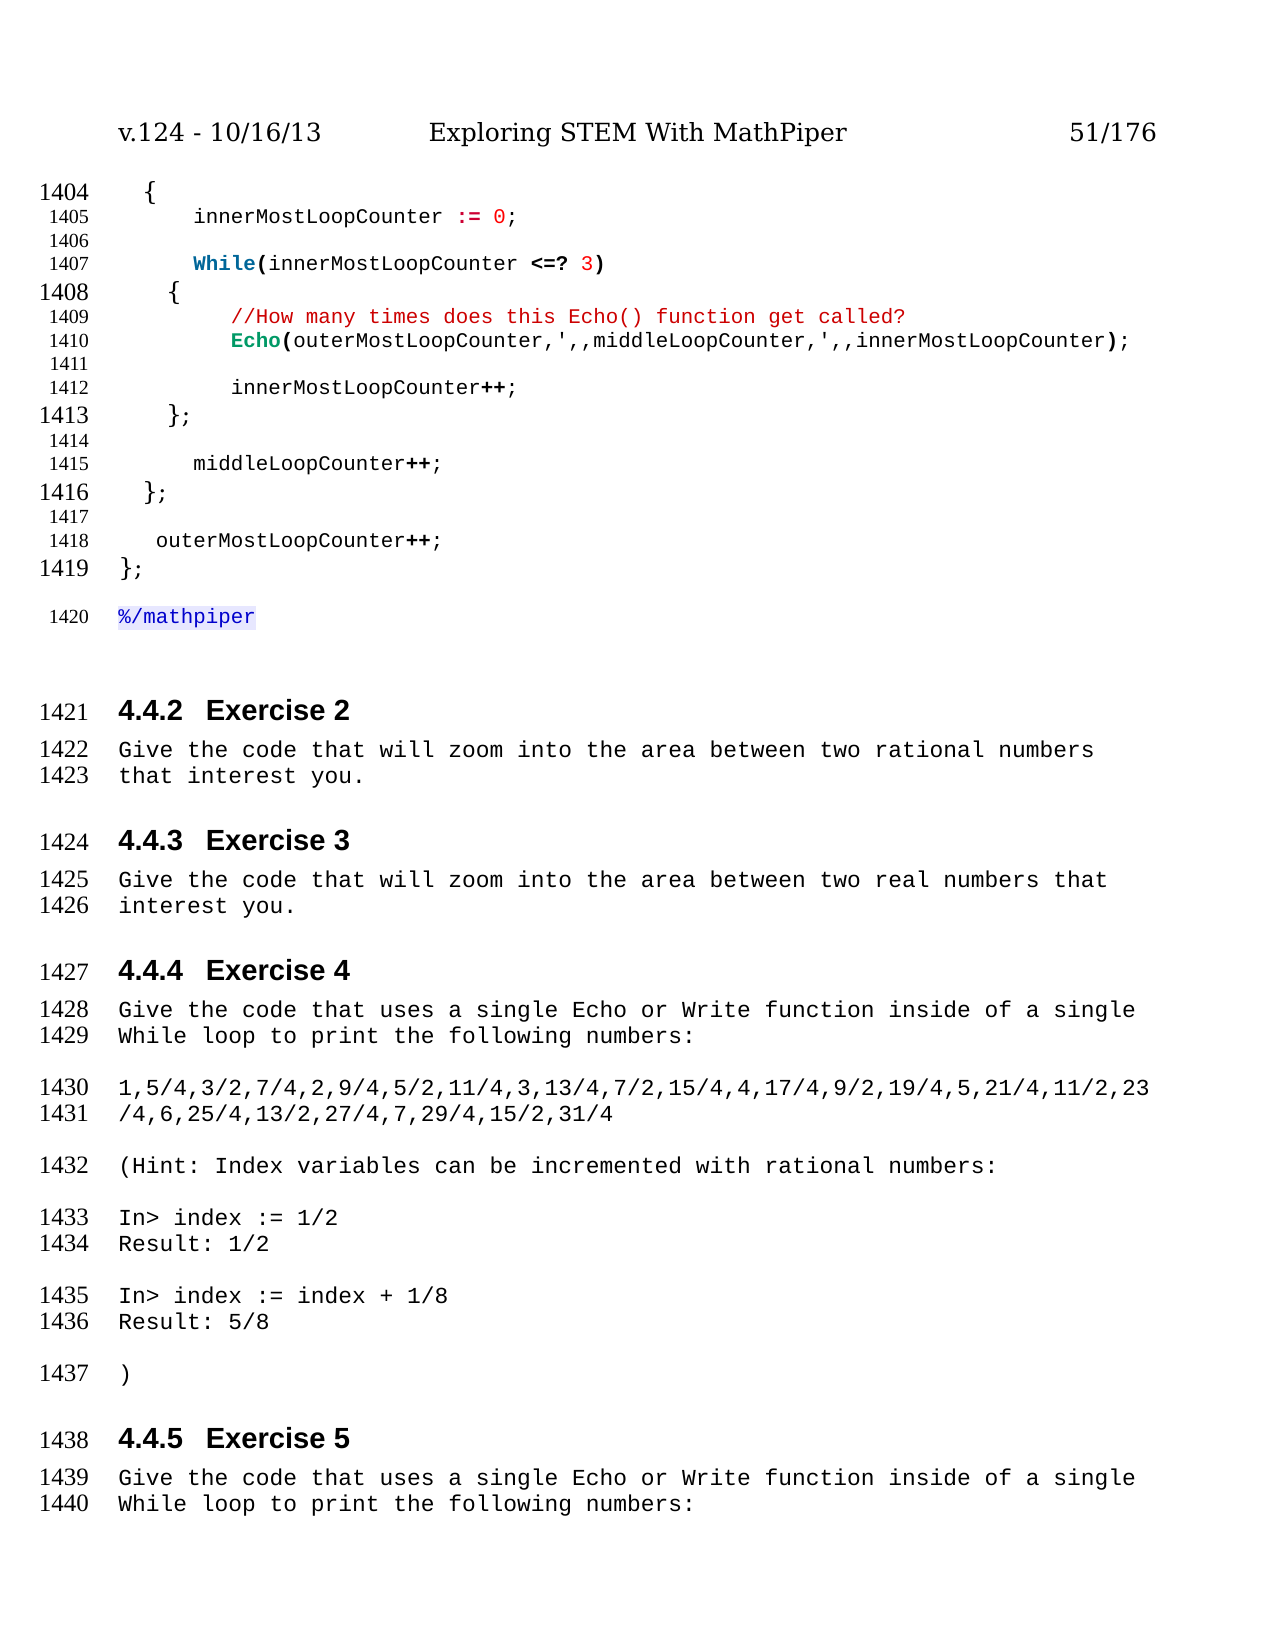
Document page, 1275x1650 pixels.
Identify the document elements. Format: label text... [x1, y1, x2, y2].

text Give the code that will zoom into the area between two rational numbers that interest you. [118, 738, 1157, 790]
text 1,5/4,3/2,7/4,2,9/4,5/2,11/4,3,13/4,7/2,15/4,4,17/4,9/2,19/4,5,21/4,11/2,23/4,6,25/4,13/2,27/4,7,29/4,15/2,31/4 [118, 1077, 1157, 1128]
text Echo(outerMostLoopCounter,',,middleLoopCounter,',,innerMostLoopCounter); [118, 330, 1157, 353]
text Result: 1/2 [118, 1232, 1157, 1258]
text Give the code that uses a single Echo or Write function inside of a single While loop to print the following numbers: [118, 999, 1157, 1051]
text }; [118, 553, 1157, 583]
text middleLoopCounter++; [118, 453, 1157, 477]
subtitle Exercise 2 [118, 692, 1157, 726]
subtitle Exercise 3 [118, 823, 1157, 856]
text }; [118, 401, 1157, 430]
text { [118, 277, 1157, 306]
text In> index := 1/2 [118, 1206, 1157, 1232]
text ) [118, 1362, 1157, 1388]
text %/mathpiper [118, 606, 1157, 630]
subtitle Exercise 5 [118, 1421, 1157, 1454]
text outerMostLoopCounter++; [118, 530, 1157, 553]
text innerMostLoopCounter := 0; [118, 206, 1157, 229]
text In> index := index + 1/8 [118, 1284, 1157, 1310]
text innerMostLoopCounter++; [118, 377, 1157, 401]
text }; [118, 477, 1157, 506]
text (Hint: Index variables can be incremented with rational numbers: [118, 1154, 1157, 1180]
text Give the code that will zoom into the area between two real numbers that interest you. [118, 868, 1157, 920]
text While(innerMostLoopCounter <=? 3) [118, 253, 1157, 277]
text Give the code that uses a single Echo or Write function inside of a single While loop to print the following numbers: [118, 1466, 1157, 1518]
text { [118, 177, 1157, 206]
subtitle Exercise 4 [118, 953, 1157, 987]
text Result: 5/8 [118, 1310, 1157, 1336]
text //How many times does this Echo() function get called? [118, 306, 1157, 330]
